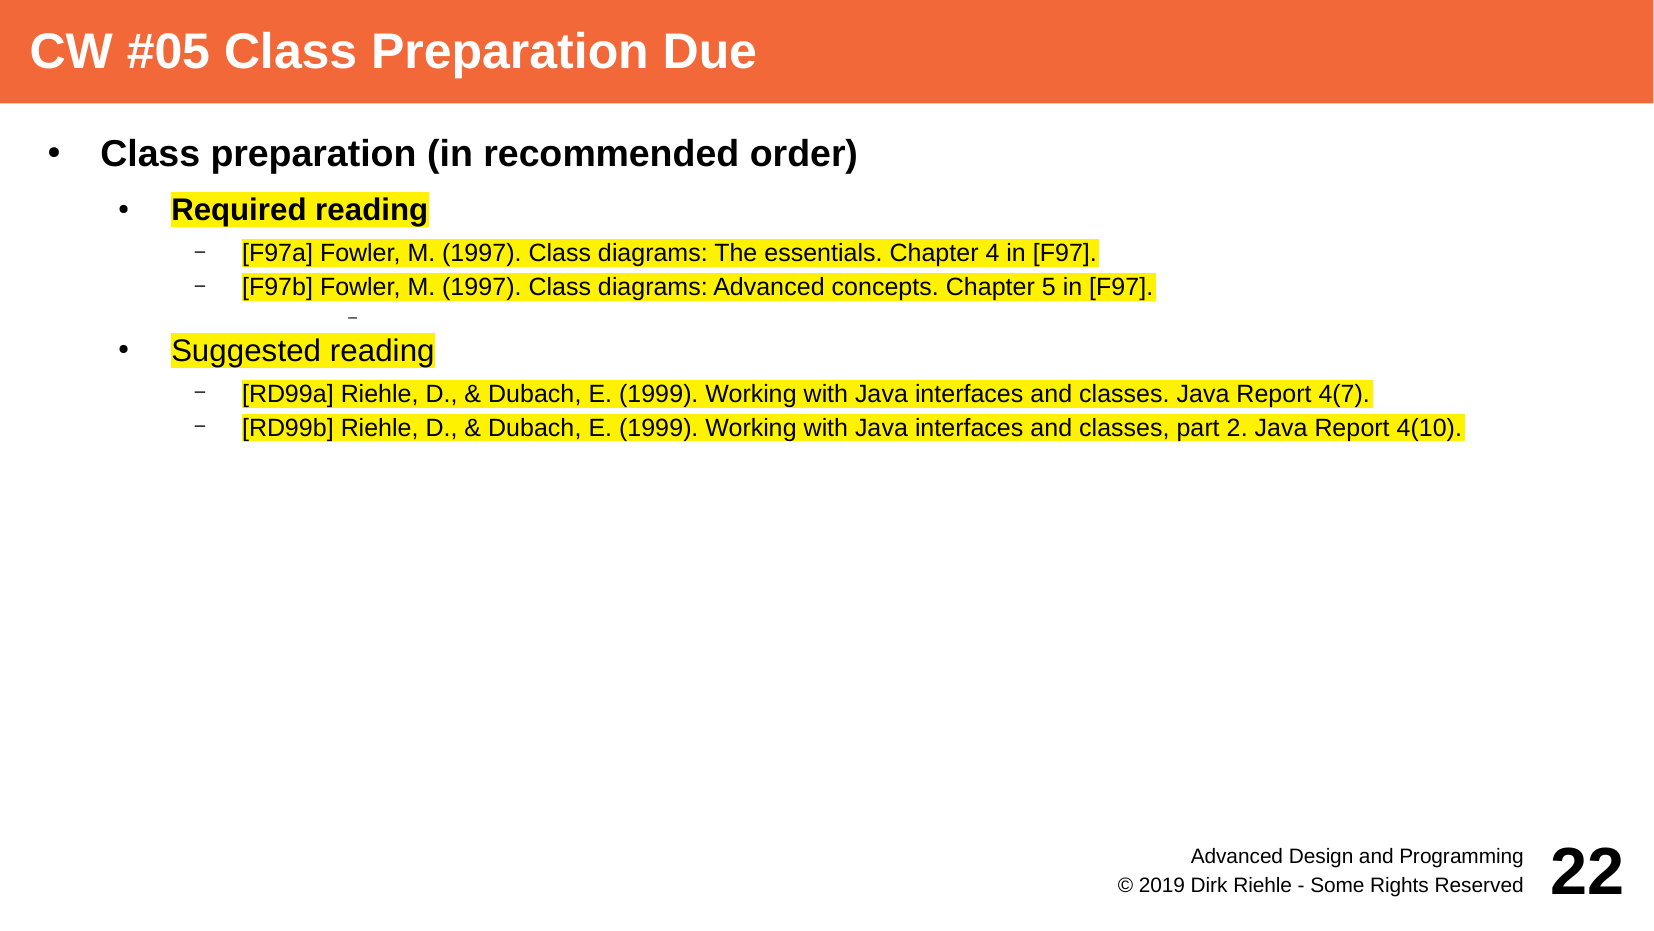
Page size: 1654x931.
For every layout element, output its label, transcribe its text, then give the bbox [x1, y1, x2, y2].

list Class preparation (in recommended order) Required reading [F97a] Fowler, M. (1997). Class diagrams: The essentials. Chapter 4 in [F97]. [F97b] Fowler, M. (1997). Class diagrams: Advanced concepts. Chapter 5 in [F97]. Suggested reading [RD99a] Riehle, D., & Dubach, E. (1999). Working with Java interfaces and classes. Java Report 4(7). [RD99b] Riehle, D., & Dubach, E. (1999). Working with Java interfaces and classes, part 2. Java Report 4(10). [29, 132, 1625, 813]
title CW #05 Class Preparation Due [0, 0, 1654, 104]
